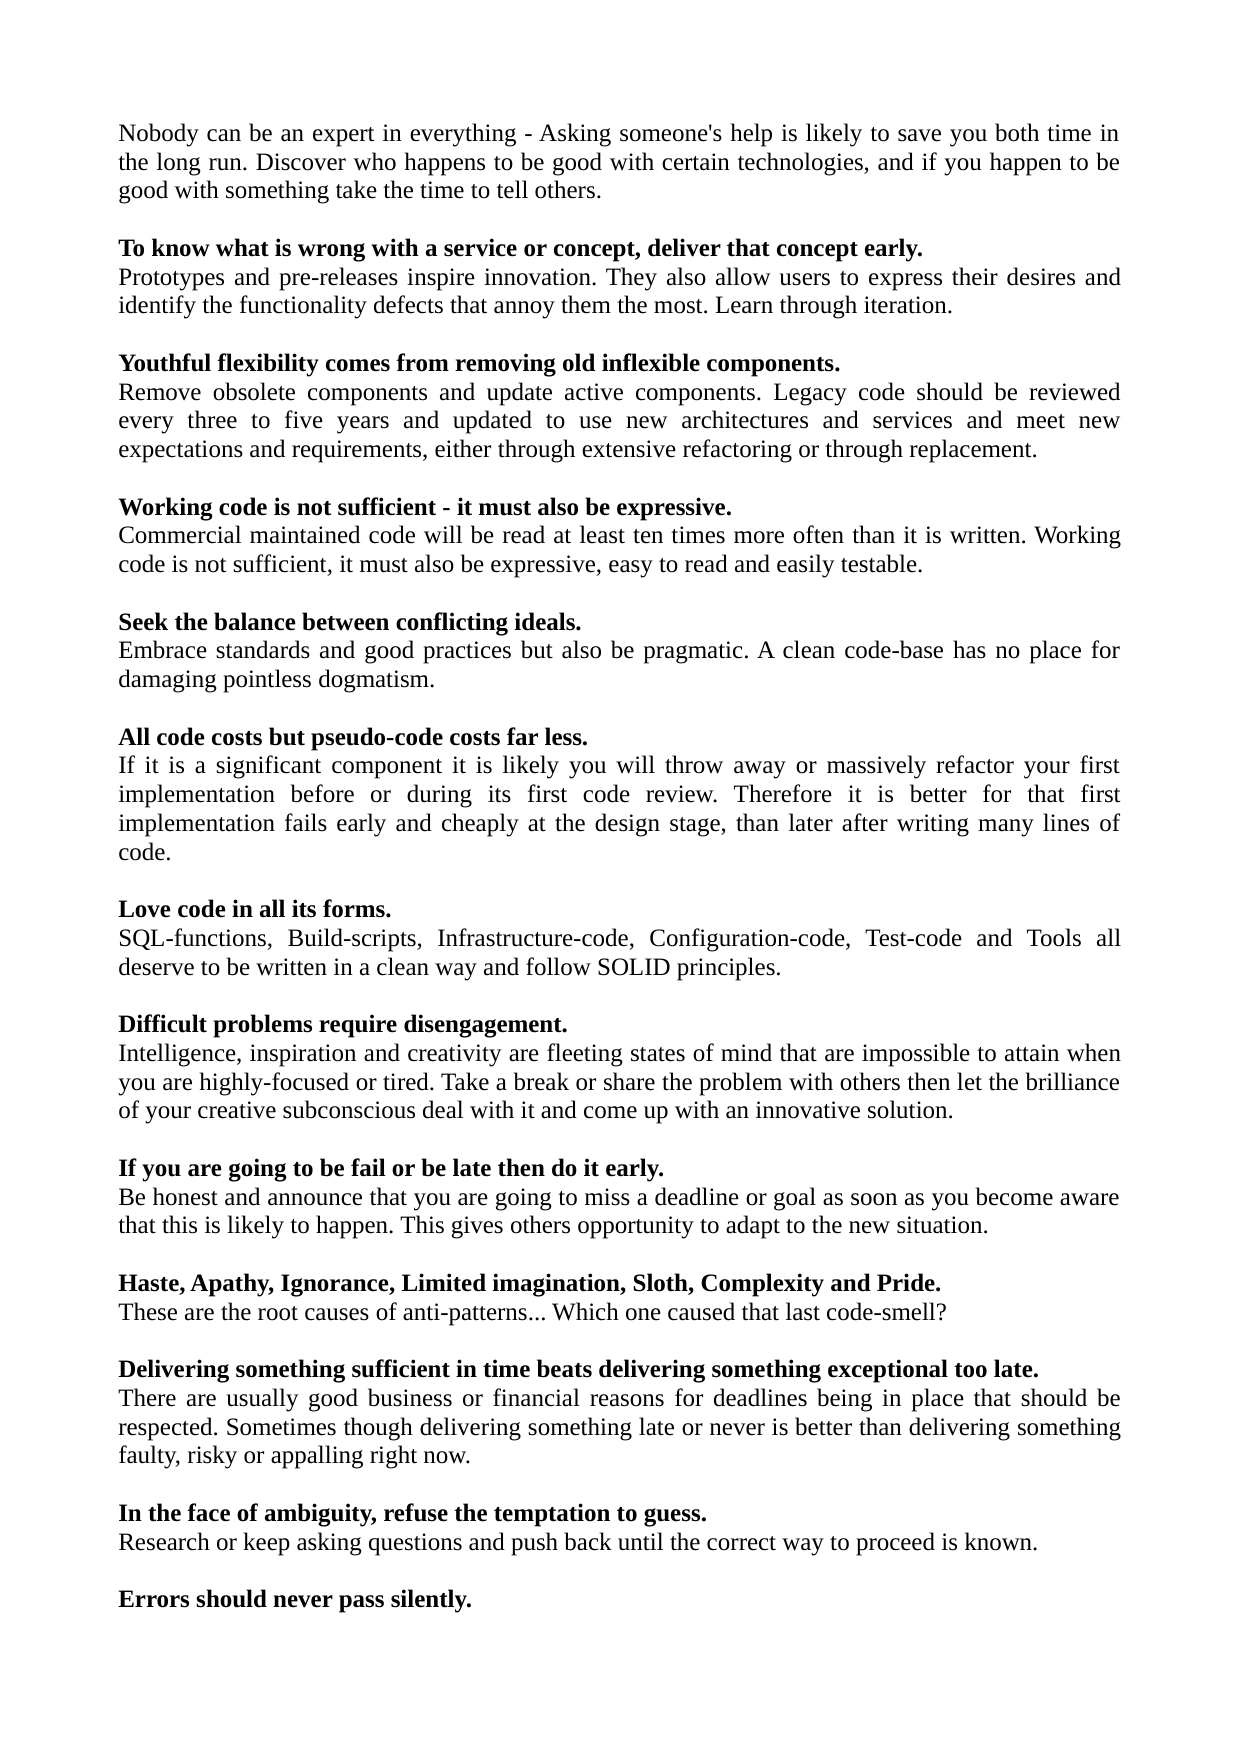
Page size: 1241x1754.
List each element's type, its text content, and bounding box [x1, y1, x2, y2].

text Commercial maintained code will be read at least ten times more often than it is written. Working code is not sufficient, it must also be expressive, easy to read and easily testable. [118, 521, 1122, 578]
text Embrace standards and good practices but also be pragmatic. A clean code-base has no place for damaging pointless dogmatism. [118, 636, 1122, 693]
text To know what is wrong with a service or concept, deliver that concept early. [118, 233, 1122, 262]
text Be honest and announce that you are going to miss a deadline or goal as soon as you become aware that this is likely to happen. This gives others opportunity to adapt to the new situation. [118, 1182, 1122, 1239]
text Love code in all its forms. [118, 894, 1122, 923]
text There are usually good business or financial reasons for deadlines being in place that should be respected. Sometimes though delivering something late or never is better than delivering something faulty, risky or appalling right now. [118, 1383, 1122, 1469]
text Intelligence, inspiration and creativity are fleeting states of mind that are impossible to attain when you are highly-focused or tired. Take a break or share the problem with others then let the brilliance of your creative subconscious deal with it and come up with an innovative solution. [118, 1038, 1122, 1124]
text Seek the balance between conflicting ideals. [118, 607, 1122, 636]
text These are the root causes of anti-patterns... Which one caused that last code-smell? [118, 1297, 1122, 1326]
text Youthful flexibility comes from removing old inflexible components. [118, 348, 1122, 377]
text Delivering something sufficient in time beats delivering something exceptional too late. [118, 1354, 1122, 1383]
text Haste, Apathy, Ignorance, Limited imagination, Sloth, Complexity and Pride. [118, 1268, 1122, 1297]
text Working code is not sufficient - it must also be expressive. [118, 492, 1122, 521]
text Remove obsolete components and update active components. Legacy code should be reviewed every three to five years and updated to use new architectures and services and meet new expectations and requirements, either through extensive refactoring or through replacement. [118, 377, 1122, 463]
text Research or keep asking questions and push back until the correct way to proceed is known. [118, 1527, 1122, 1556]
text Prototypes and pre-releases inspire innovation. They also allow users to express their desires and identify the functionality defects that annoy them the most. Learn through iteration. [118, 262, 1122, 319]
text If you are going to be fail or be late then do it early. [118, 1153, 1122, 1182]
text SQL-functions, Build-scripts, Infrastructure-code, Configuration-code, Test-code and Tools all deserve to be written in a clean way and follow SOLID principles. [118, 923, 1122, 981]
text Errors should never pass silently. [118, 1584, 1122, 1613]
text In the face of ambiguity, refuse the temptation to guess. [118, 1498, 1122, 1527]
text All code costs but pseudo-code costs far less. [118, 722, 1122, 751]
text Difficult problems require disengagement. [118, 1009, 1122, 1038]
text Nobody can be an expert in everything - Asking someone's help is likely to save you both time in the long run. Discover who happens to be good with certain technologies, and if you happen to be good with something take the time to tell others. [118, 118, 1122, 204]
text If it is a significant component it is likely you will throw away or massively refactor your first implementation before or during its first code review. Therefore it is better for that first implementation fails early and cheaply at the design stage, than later after writing many lines of code. [118, 751, 1122, 866]
